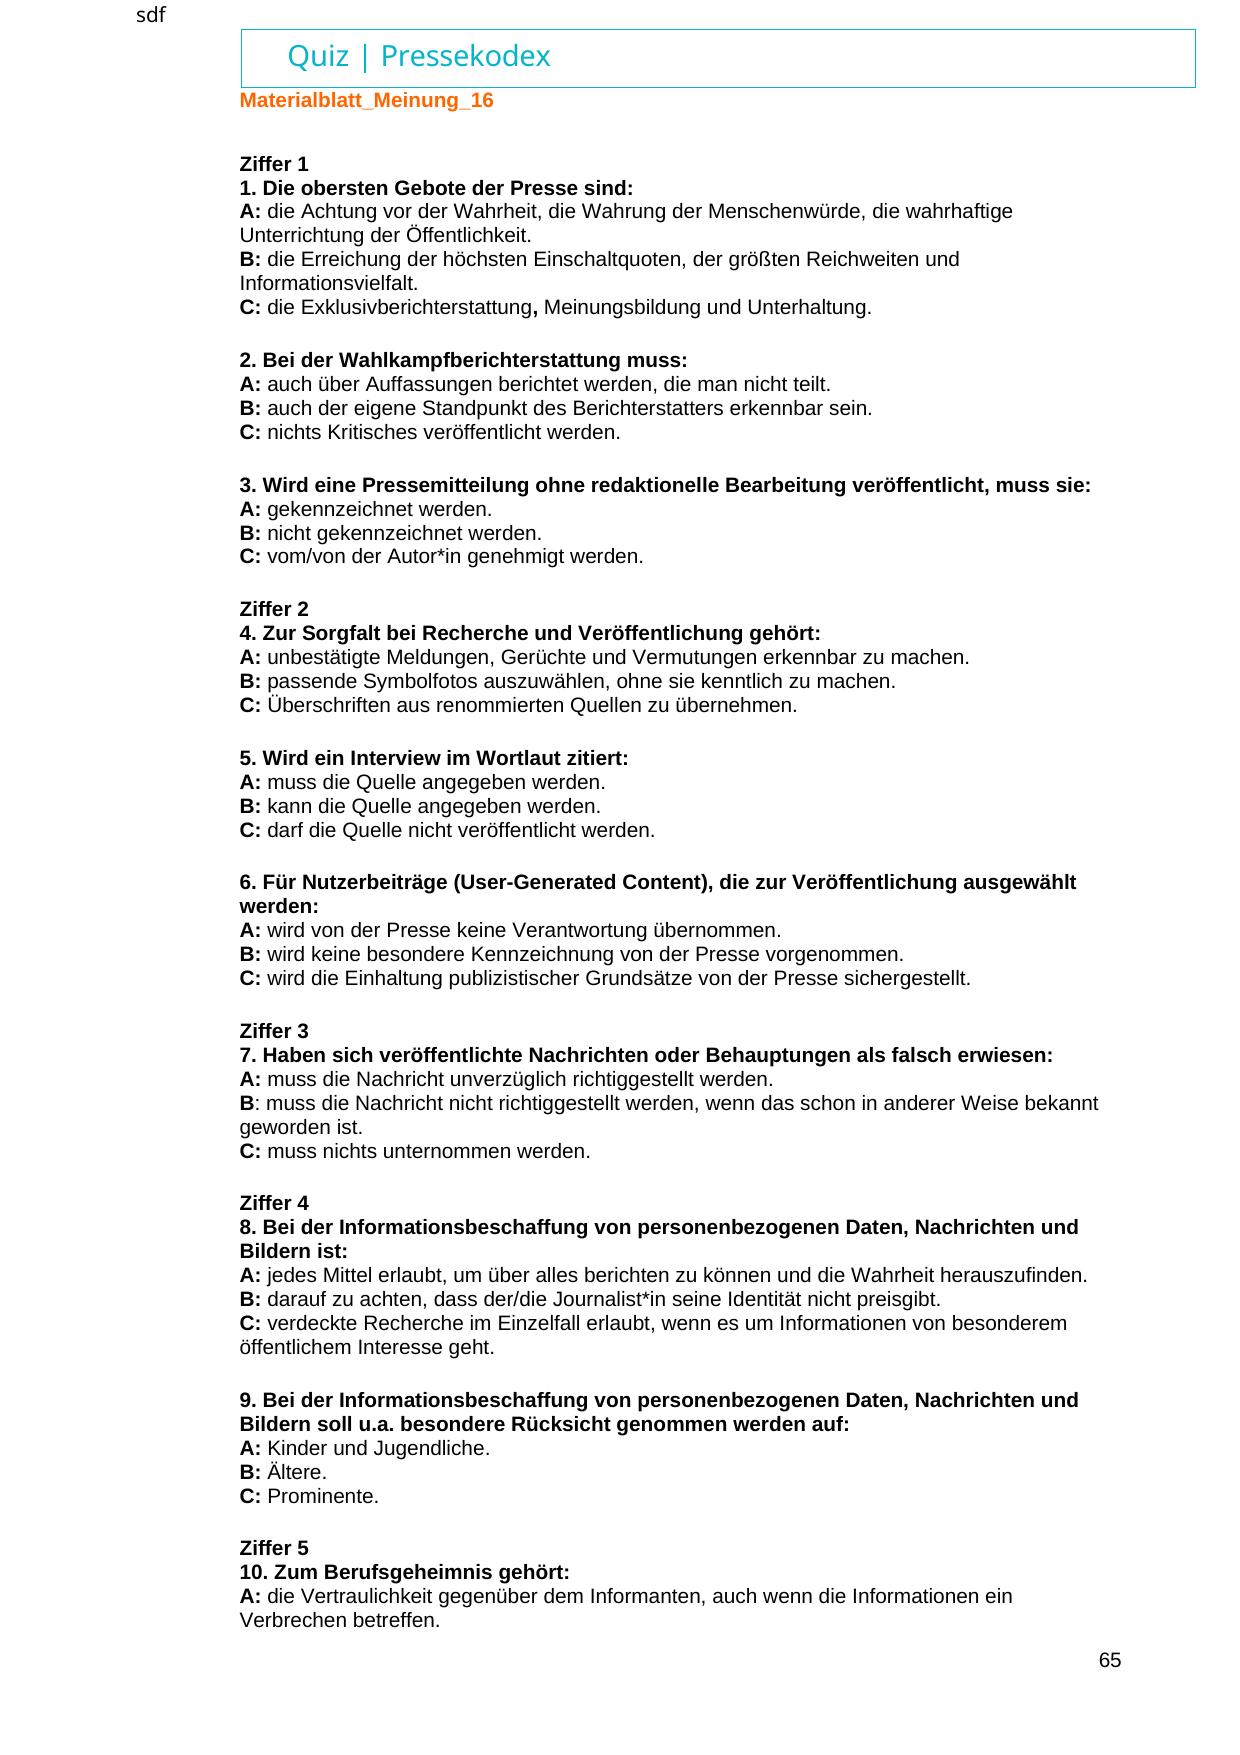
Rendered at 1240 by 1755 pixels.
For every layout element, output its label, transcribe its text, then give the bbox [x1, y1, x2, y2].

text Ziffer 2 [239, 597, 1121, 621]
text C: vom/von der Autor*in genehmigt werden. [239, 544, 1121, 568]
text Ziffer 4 [239, 1191, 1121, 1215]
text C: wird die Einhaltung publizistischer Grundsätze von der Presse sichergestellt. [239, 966, 1121, 990]
text A: auch über Auffassungen berichtet werden, die man nicht teilt. [239, 372, 1121, 396]
subtitle Materialblatt_Meinung_16 [164, 88, 1121, 112]
text C: darf die Quelle nicht veröffentlicht werden. [239, 817, 1121, 841]
text 3. Wird eine Pressemitteilung ohne redaktionelle Bearbeitung veröffentlicht, muss sie: [239, 472, 1121, 496]
text 7. Haben sich veröffentlichte Nachrichten oder Behauptungen als falsch erwiesen: [239, 1043, 1121, 1067]
text 2. Bei der Wahlkampfberichterstattung muss: [239, 348, 1121, 372]
text Ziffer 1 [239, 151, 1121, 175]
text B: muss die Nachricht nicht richtiggestellt werden, wenn das schon in anderer Weise bekannt geworden ist. [239, 1091, 1121, 1138]
text C: muss nichts unternommen werden. [239, 1138, 1121, 1162]
text B: auch der eigene Standpunkt des Berichterstatters erkennbar sein. [239, 396, 1121, 420]
text A: gekennzeichnet werden. [239, 496, 1121, 520]
text B: Ältere. [239, 1459, 1121, 1483]
text Ziffer 3 [239, 1019, 1121, 1043]
text Ziffer 5 [239, 1536, 1121, 1560]
text B: die Erreichung der höchsten Einschaltquoten, der größten Reichweiten und Informationsvielfalt. [239, 247, 1121, 295]
text sdf [136, 0, 1121, 28]
text 10. Zum Berufsgeheimnis gehört: [239, 1560, 1121, 1584]
text C: Überschriften aus renommierten Quellen zu übernehmen. [239, 693, 1121, 717]
text A: Kinder und Jugendliche. [239, 1436, 1121, 1459]
text 4. Zur Sorgfalt bei Recherche und Veröffentlichung gehört: [239, 621, 1121, 645]
text B: wird keine besondere Kennzeichnung von der Presse vorgenommen. [239, 942, 1121, 966]
text B: nicht gekennzeichnet werden. [239, 520, 1121, 544]
text A: wird von der Presse keine Verantwortung übernommen. [239, 918, 1121, 942]
text 9. Bei der Informationsbeschaffung von personenbezogenen Daten, Nachrichten und Bildern soll u.a. besondere Rücksicht genommen werden auf: [239, 1388, 1121, 1436]
text B: passende Symbolfotos auszuwählen, ohne sie kenntlich zu machen. [239, 669, 1121, 693]
text A: muss die Quelle angegeben werden. [239, 769, 1121, 793]
text A: unbestätigte Meldungen, Gerüchte und Vermutungen erkennbar zu machen. [239, 645, 1121, 669]
text A: die Achtung vor der Wahrheit, die Wahrung der Menschenwürde, die wahrhaftige Unterrichtung der Öffentlichkeit. [239, 199, 1121, 247]
text 1. Die obersten Gebote der Presse sind: [239, 175, 1121, 199]
text 6. Für Nutzerbeiträge (User-Generated Content), die zur Veröffentlichung ausgewählt werden: [239, 870, 1121, 918]
text C: verdeckte Recherche im Einzelfall erlaubt, wenn es um Informationen von besonderem öffentlichem Interesse geht. [239, 1311, 1121, 1359]
text C: nichts Kritisches veröffentlicht werden. [239, 420, 1121, 444]
text C: die Exklusivberichterstattung, Meinungsbildung und Unterhaltung. [239, 295, 1121, 319]
text A: muss die Nachricht unverzüglich richtiggestellt werden. [239, 1067, 1121, 1091]
text 8. Bei der Informationsbeschaffung von personenbezogenen Daten, Nachrichten und Bildern ist: [239, 1215, 1121, 1263]
text B: darauf zu achten, dass der/die Journalist*in seine Identität nicht preisgibt. [239, 1287, 1121, 1311]
text A: die Vertraulichkeit gegenüber dem Informanten, auch wenn die Informationen ein Verbrechen betreffen. [239, 1584, 1121, 1632]
text A: jedes Mittel erlaubt, um über alles berichten zu können und die Wahrheit herauszufinden. [239, 1263, 1121, 1287]
text B: kann die Quelle angegeben werden. [239, 793, 1121, 817]
text C: Prominente. [239, 1483, 1121, 1507]
text 5. Wird ein Interview im Wortlaut zitiert: [239, 746, 1121, 769]
text Quiz | Pressekodex [287, 30, 1195, 75]
